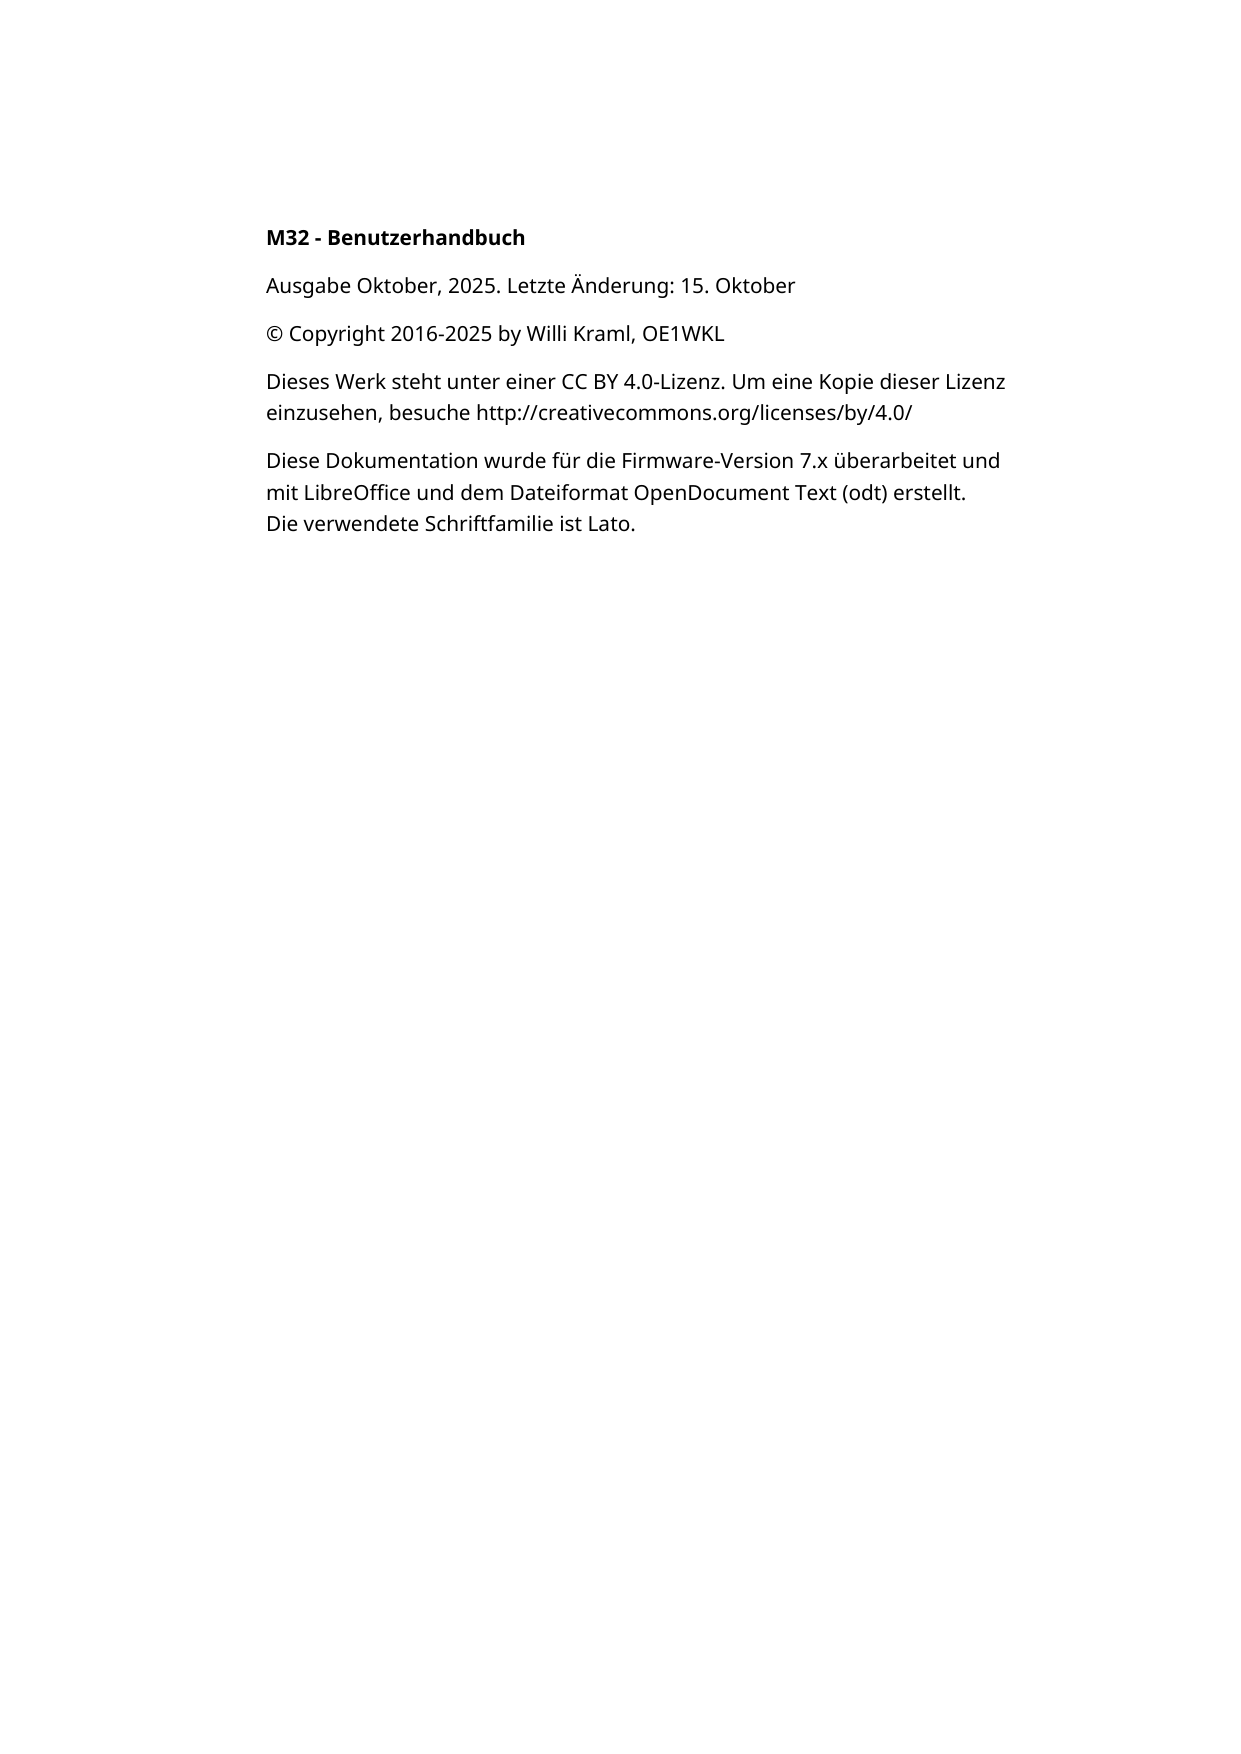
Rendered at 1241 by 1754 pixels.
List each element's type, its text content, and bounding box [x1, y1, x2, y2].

text Diese Dokumentation wurde für die Firmware-Version 7.x überarbeitet und mit LibreOffice und dem Dateiformat OpenDocument Text (odt) erstellt. Die verwendete Schriftfamilie ist Lato. [266, 446, 1033, 537]
text © Copyright 2016-2025 by Willi Kraml, OE1WKL [266, 319, 1033, 348]
text Ausgabe Oktober, 2025. Letzte Änderung: 15. Oktober [266, 271, 1033, 300]
text M32 - Benutzerhandbuch [266, 223, 1033, 252]
text Dieses Werk steht unter einer CC BY 4.0-Lizenz. Um eine Kopie dieser Lizenz einzusehen, besuche http://creativecommons.org/licenses/by/4.0/ [266, 367, 1033, 427]
